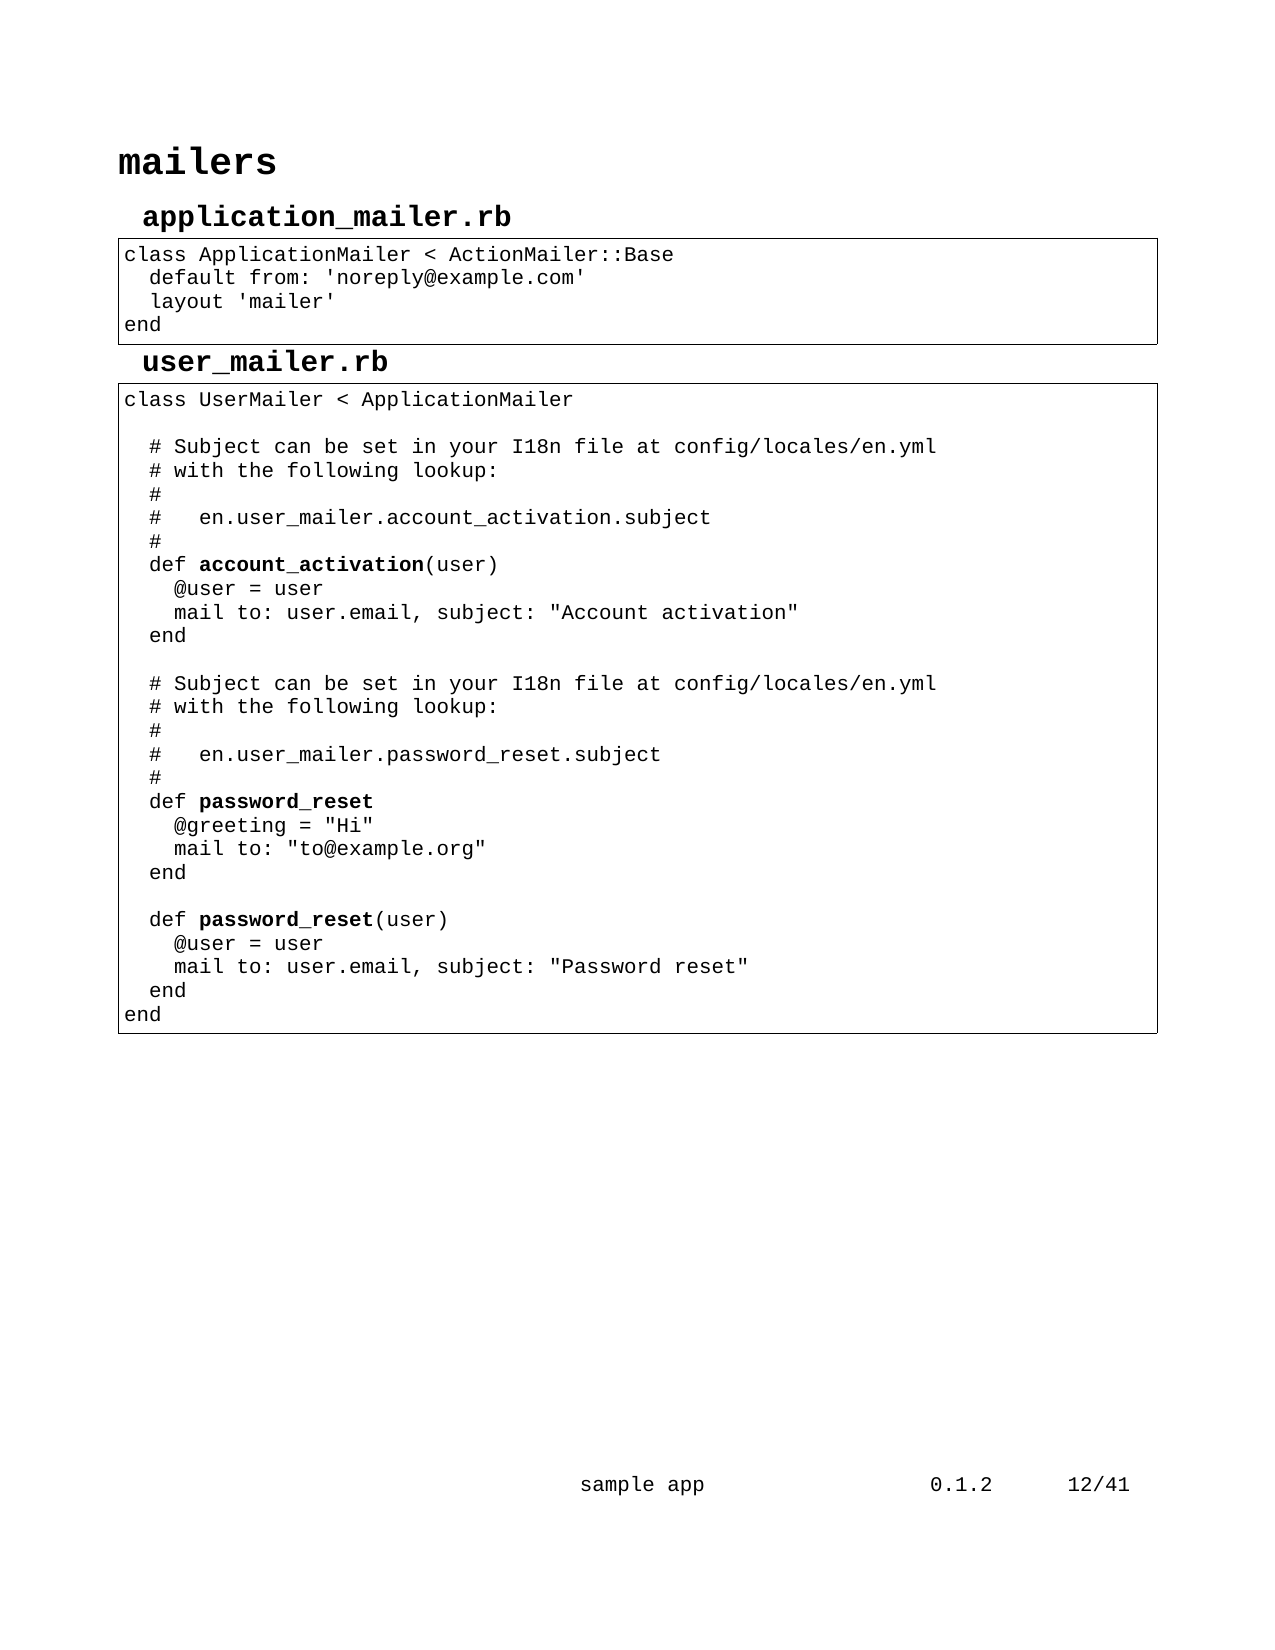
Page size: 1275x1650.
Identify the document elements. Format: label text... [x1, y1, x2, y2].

table_header class ApplicationMailer < ActionMailer::Base default from: 'noreply@example.com' layout 'mailer' end [119, 239, 1157, 344]
subtitle application_mailer.rb [142, 201, 1157, 235]
subtitle mailers [118, 143, 1157, 186]
table_header class UserMailer < ApplicationMailer # Subject can be set in your I18n file at config/locales/en.yml # with the following lookup: # # en.user_mailer.account_activation.subject # def account_activation(user) @user = user mail to: user.email, subject: "Account activation" end # Subject can be set in your I18n file at config/locales/en.yml # with the following lookup: # # en.user_mailer.password_reset.subject # def password_reset @greeting = "Hi" mail to: "to@example.org" end def password_reset(user) @user = user mail to: user.email, subject: "Password reset" end end [119, 384, 1157, 1033]
subtitle user_mailer.rb [142, 347, 1157, 380]
